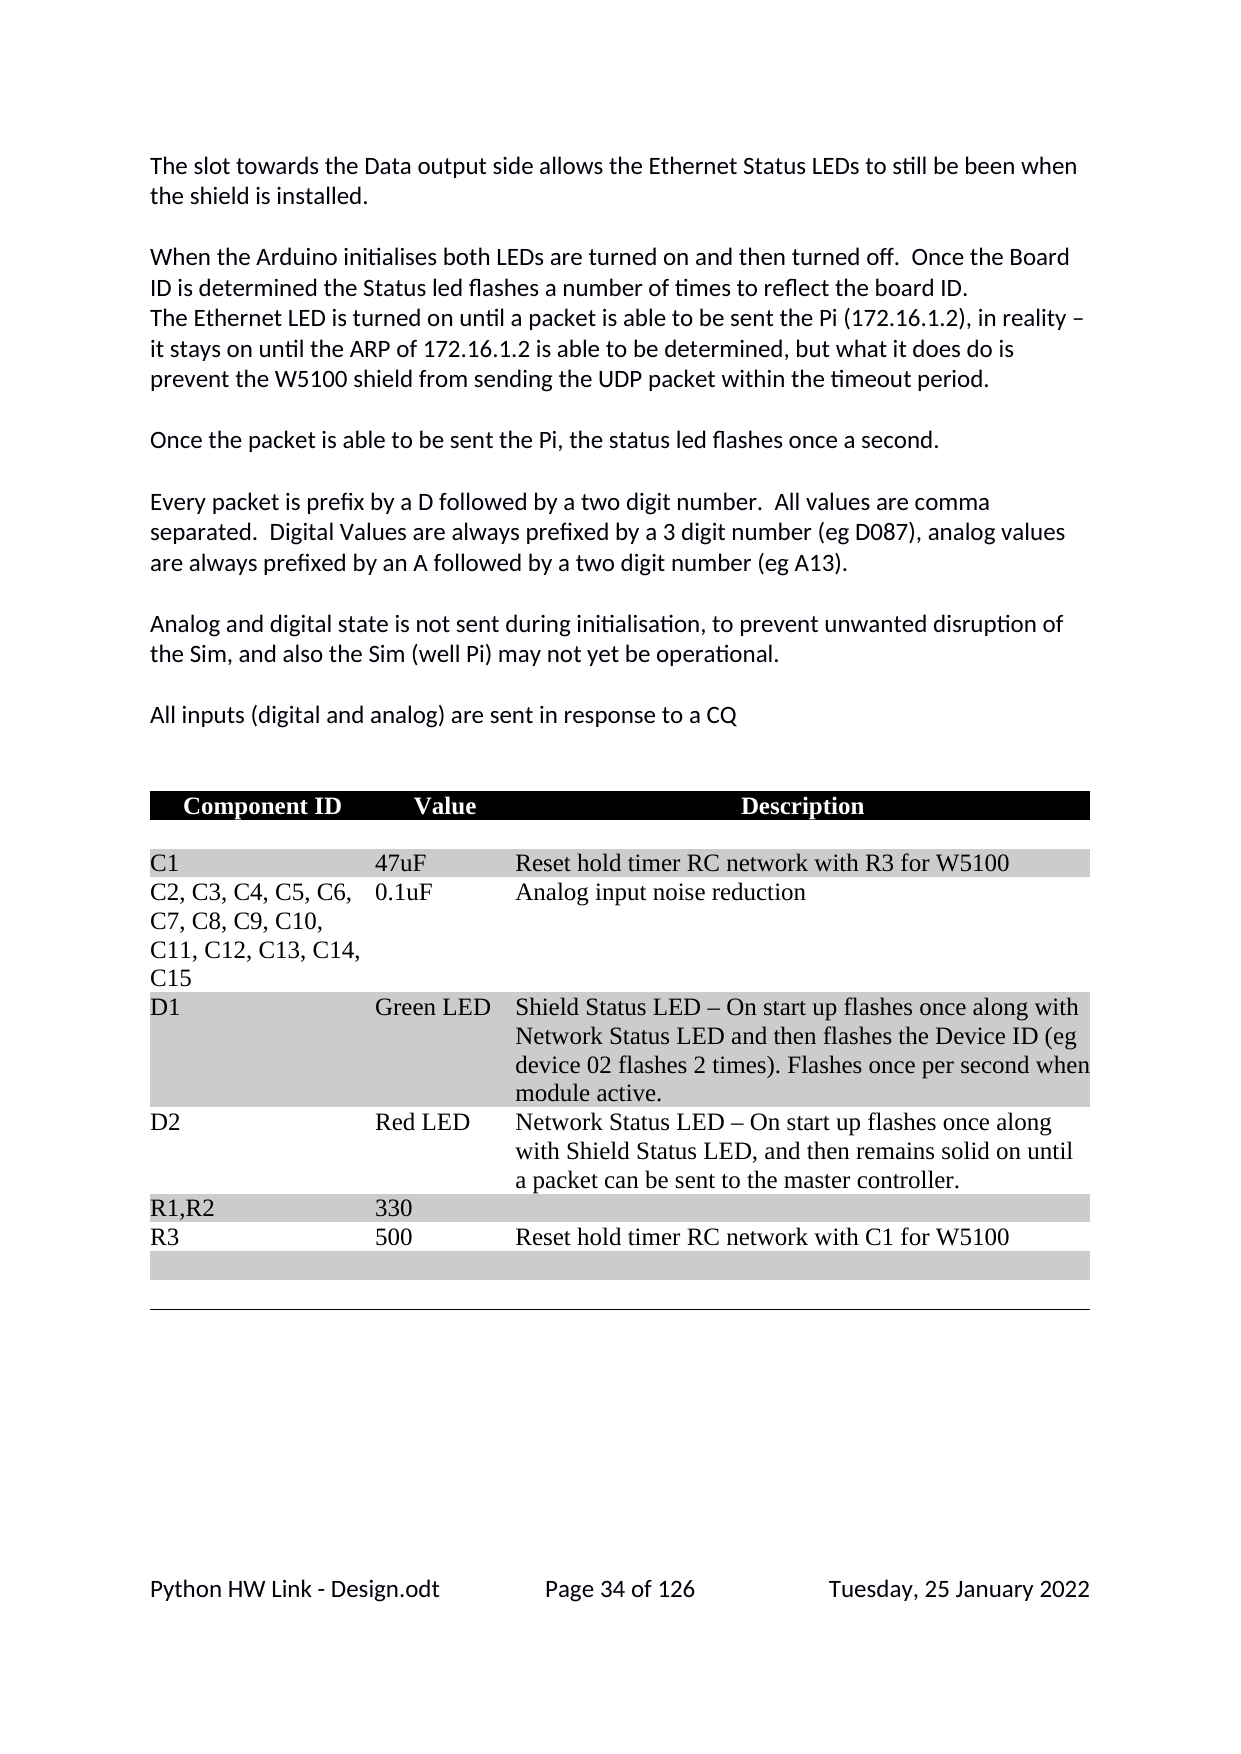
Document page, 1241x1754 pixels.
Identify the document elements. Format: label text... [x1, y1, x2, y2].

text Every packet is prefix by a D followed by a two digit number. All values are comma separated. Digital Values are always prefixed by a 3 digit number (eg D087), analog values are always prefixed by an A followed by a two digit number (eg A13). [150, 486, 1090, 577]
table_cell 330 [375, 1194, 515, 1222]
table_header Value [375, 791, 515, 820]
table_cell Red LED [375, 1107, 515, 1193]
table_cell C1 [150, 849, 375, 877]
table_cell [150, 1251, 375, 1280]
table_cell [375, 1280, 515, 1308]
table_cell [515, 1251, 1090, 1280]
table_cell [150, 1280, 375, 1308]
text The Ethernet LED is turned on until a packet is able to be sent the Pi (172.16.1.2), in reality – it stays on until the ARP of 172.16.1.2 is able to be determined, but what it does do is prevent the W5100 shield from sending the UDP packet within the timeout period. [150, 303, 1090, 394]
table_cell C2, C3, C4, C5, C6, C7, C8, C9, C10, C11, C12, C13, C14, C15 [150, 877, 375, 992]
table_cell R3 [150, 1222, 375, 1251]
text When the Arduino initialises both LEDs are turned on and then turned off. Once the Board ID is determined the Status led flashes a number of times to reflect the board ID. [150, 242, 1090, 303]
table_cell [515, 820, 1090, 848]
table_cell Network Status LED – On start up flashes once along with Shield Status LED, and then remains solid on until a packet can be sent to the master controller. [515, 1107, 1090, 1193]
text Once the packet is able to be sent the Pi, the status led flashes once a second. [150, 425, 1090, 455]
text The slot towards the Data output side allows the Ethernet Status LEDs to still be been when the shield is installed. [150, 150, 1090, 211]
text Analog and digital state is not sent during initialisation, to prevent unwanted disruption of the Sim, and also the Sim (well Pi) may not yet be operational. [150, 608, 1090, 669]
table_cell [515, 1280, 1090, 1308]
table_cell Analog input noise reduction [515, 877, 1090, 992]
table_cell Green LED [375, 992, 515, 1107]
table_cell 500 [375, 1222, 515, 1251]
table_cell [375, 1251, 515, 1280]
table_cell Shield Status LED – On start up flashes once along with Network Status LED and then flashes the Device ID (eg device 02 flashes 2 times). Flashes once per second when module active. [515, 992, 1090, 1107]
table_header Description [515, 791, 1090, 820]
table_cell [375, 820, 515, 848]
table_cell D2 [150, 1107, 375, 1193]
table_cell D1 [150, 992, 375, 1107]
table_cell [515, 1194, 1090, 1222]
table_cell Reset hold timer RC network with C1 for W5100 [515, 1222, 1090, 1251]
table_cell 0.1uF [375, 877, 515, 992]
table_cell R1,R2 [150, 1194, 375, 1222]
table_cell Reset hold timer RC network with R3 for W5100 [515, 849, 1090, 877]
table_cell 47uF [375, 849, 515, 877]
table_cell [150, 820, 375, 848]
table_header Component ID [150, 791, 375, 820]
text All inputs (digital and analog) are sent in response to a CQ [150, 699, 1090, 730]
